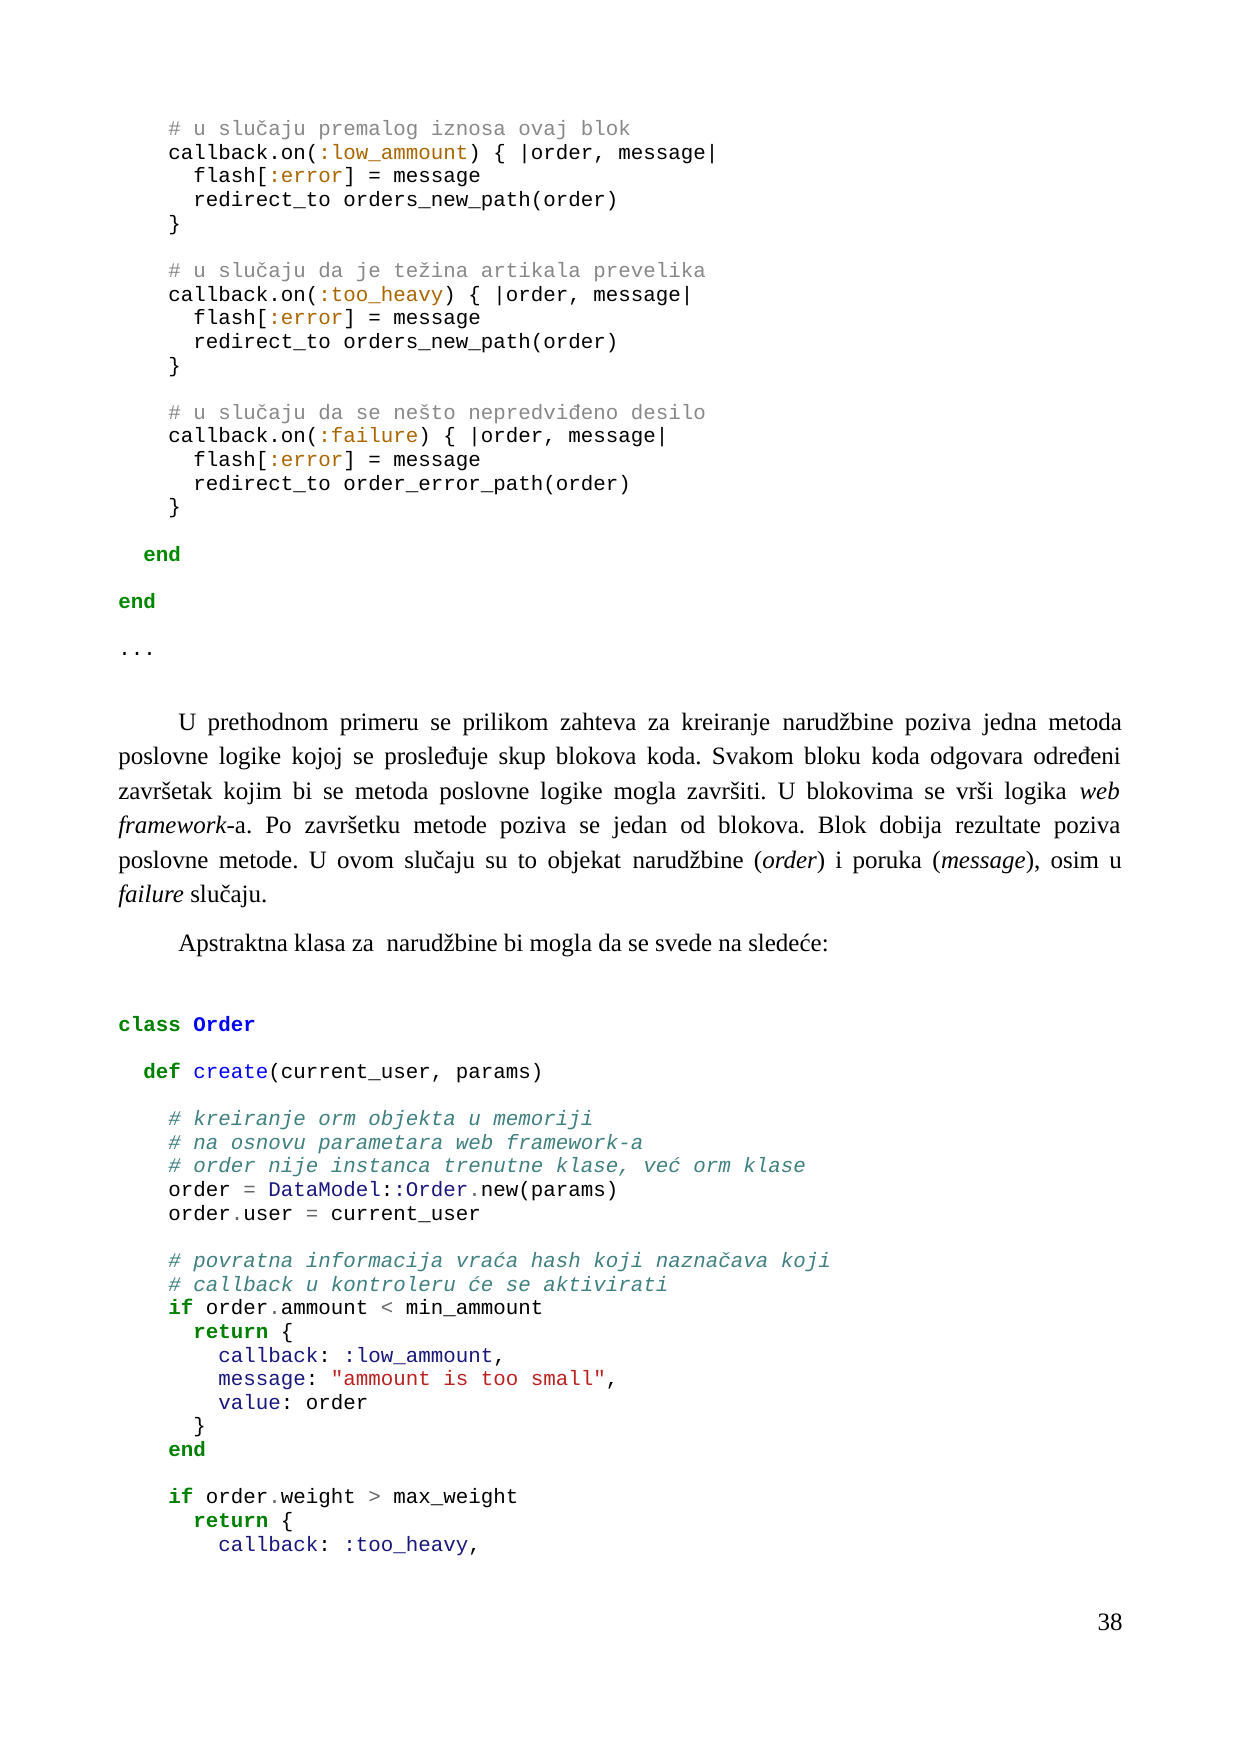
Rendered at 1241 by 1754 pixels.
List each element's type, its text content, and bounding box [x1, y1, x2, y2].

text def create(current_user, params) [118, 1061, 1122, 1084]
text order.user = current_user [118, 1203, 1122, 1226]
text # u slučaju premalog iznosa ovaj blok [118, 118, 1122, 142]
text flash[:error] = message [118, 307, 1122, 331]
text # na osnovu parametara web framework-a [118, 1132, 1122, 1155]
text redirect_to order_error_path(order) [118, 473, 1122, 496]
text Apstraktna klasa za narudžbine bi mogla da se svede na sledeće: [118, 928, 1122, 957]
text if order.ammount < min_ammount [118, 1297, 1122, 1321]
text } [118, 1416, 1122, 1439]
text if order.weight > max_weight [118, 1486, 1122, 1510]
text # kreiranje orm objekta u memoriji [118, 1108, 1122, 1132]
text value: order [118, 1392, 1122, 1416]
text order = DataModel::Order.new(params) [118, 1179, 1122, 1203]
text U prethodnom primeru se prilikom zahteva za kreiranje narudžbine poziva jedna metoda poslovne logike kojoj se prosleđuje skup blokova koda. Svakom bloku koda odgovara određeni završetak kojim bi se metoda poslovne logike mogla završiti. U blokovima se vrši logika web framework-a. Po završetku metode poziva se jedan od blokova. Blok dobija rezultate poziva poslovne metode. U ovom slučaju su to objekat narudžbine (order) i poruka (message), osim u failure slučaju. [118, 707, 1122, 908]
text callback.on(:too_heavy) { |order, message| [118, 284, 1122, 307]
text class Order [118, 1013, 1122, 1037]
text } [118, 213, 1122, 236]
text # u slučaju da je težina artikala prevelika [118, 260, 1122, 284]
text return { [118, 1510, 1122, 1534]
text end [118, 544, 1122, 567]
text } [118, 354, 1122, 378]
text ... [118, 638, 1122, 662]
text # order nije instanca trenutne klase, već orm klase [118, 1155, 1122, 1179]
text return { [118, 1321, 1122, 1344]
text flash[:error] = message [118, 165, 1122, 189]
text callback: :too_heavy, [118, 1534, 1122, 1557]
text callback: :low_ammount, [118, 1344, 1122, 1368]
text message: "ammount is too small", [118, 1368, 1122, 1392]
text } [118, 496, 1122, 520]
text redirect_to orders_new_path(order) [118, 331, 1122, 354]
text end [118, 1439, 1122, 1463]
text flash[:error] = message [118, 449, 1122, 473]
text # callback u kontroleru će se aktivirati [118, 1274, 1122, 1297]
text end [118, 591, 1122, 615]
text callback.on(:low_ammount) { |order, message| [118, 142, 1122, 165]
text # povratna informacija vraća hash koji naznačava koji [118, 1250, 1122, 1274]
text callback.on(:failure) { |order, message| [118, 426, 1122, 449]
text redirect_to orders_new_path(order) [118, 189, 1122, 213]
text # u slučaju da se nešto nepredviđeno desilo [118, 402, 1122, 426]
